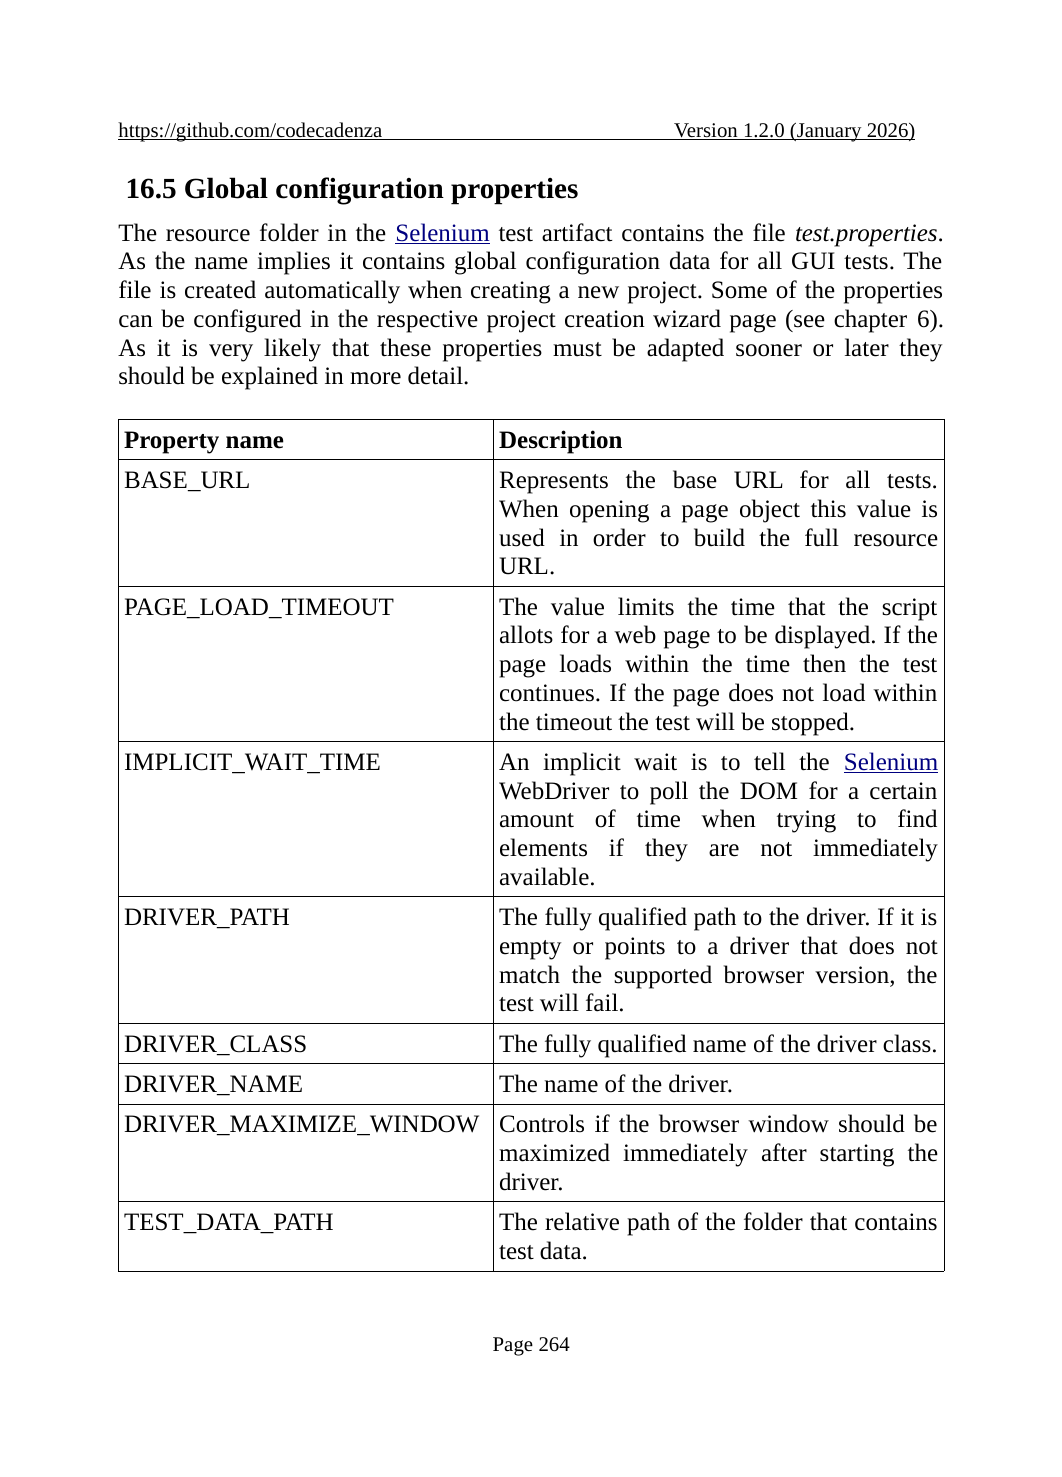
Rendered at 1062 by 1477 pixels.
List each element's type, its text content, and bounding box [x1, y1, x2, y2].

table_cell PAGE_LOAD_TIMEOUT [119, 587, 493, 741]
text The resource folder in the Selenium test artifact contains the file test.properties. As the name implies it contains global configuration data for all GUI tests. The file is created automatically when creating a new project. Some of the properties can be configured in the respective project creation wizard page (see chapter 6). As it is very likely that these properties must be adapted sooner or later they should be explained in more detail. [118, 218, 944, 390]
table_cell The relative path of the folder that contains test data. [494, 1202, 944, 1271]
table_cell DRIVER_NAME [119, 1064, 493, 1104]
table_cell Represents the base URL for all tests. When opening a page object this value is used in order to build the full resource URL. [494, 460, 944, 586]
table_cell Controls if the browser window should be maximized immediately after starting the driver. [494, 1105, 944, 1201]
table_cell TEST_DATA_PATH [119, 1202, 493, 1271]
table_cell DRIVER_CLASS [119, 1024, 493, 1063]
table_header Property name [119, 420, 493, 459]
subtitle Global configuration properties [118, 172, 944, 205]
table_cell BASE_URL [119, 460, 493, 586]
table_cell The value limits the time that the script allots for a web page to be displayed. If the page loads within the time then the test continues. If the page does not load within the timeout the test will be stopped. [494, 587, 944, 741]
table_cell The fully qualified path to the driver. If it is empty or points to a driver that does not match the supported browser version, the test will fail. [494, 897, 944, 1023]
table_cell DRIVER_PATH [119, 897, 493, 1023]
table_header Description [494, 420, 944, 459]
table_cell IMPLICIT_WAIT_TIME [119, 742, 493, 896]
table_cell DRIVER_MAXIMIZE_WINDOW [119, 1105, 493, 1201]
table_cell The name of the driver. [494, 1064, 944, 1104]
table_cell An implicit wait is to tell the Selenium WebDriver to poll the DOM for a certain amount of time when trying to find elements if they are not immediately available. [494, 742, 944, 896]
table_cell The fully qualified name of the driver class. [494, 1024, 944, 1063]
